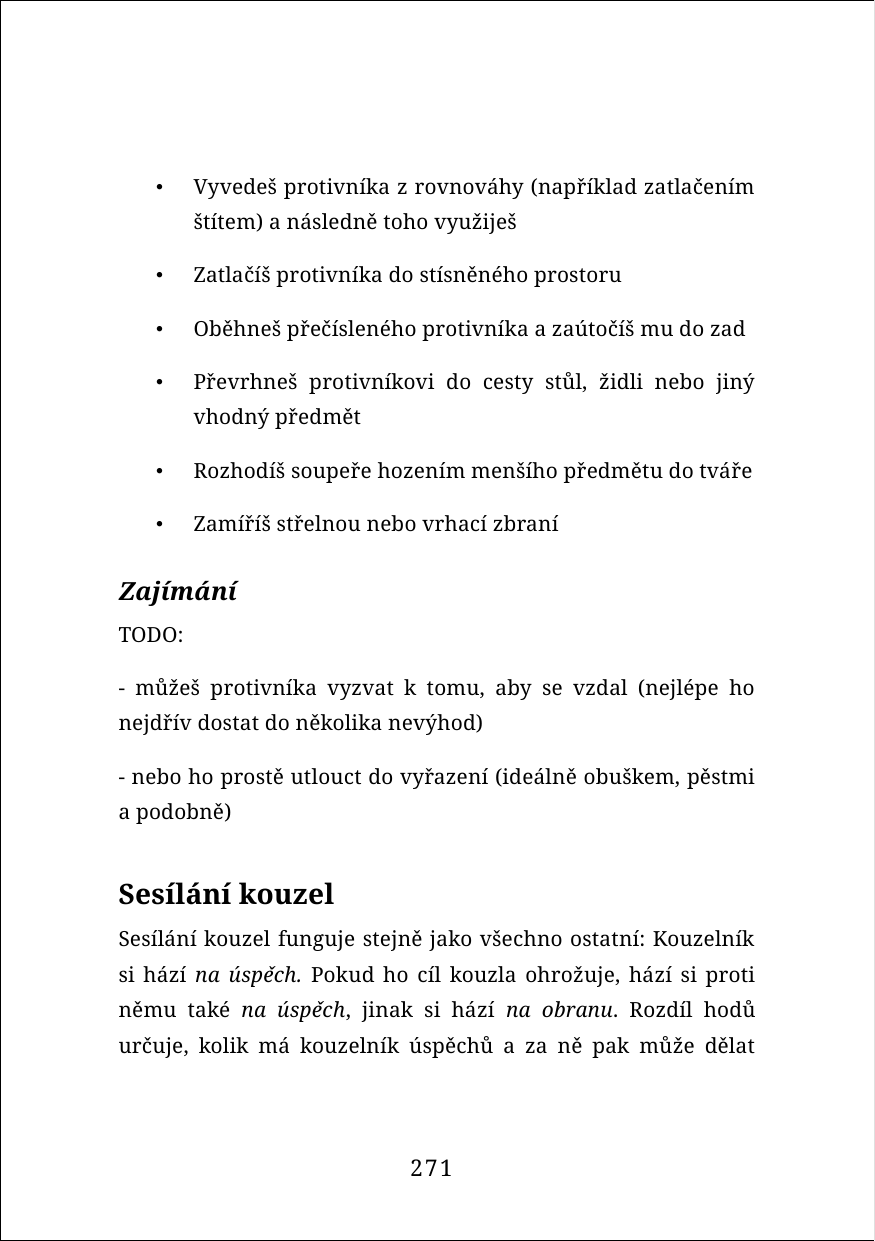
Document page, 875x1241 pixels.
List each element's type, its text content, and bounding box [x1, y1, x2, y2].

list Oběhneš přečísleného protivníka a zaútočíš mu do zad [156, 314, 756, 342]
text - můžeš protivníka vyzvat k tomu, aby se vzdal (nejlépe ho nejdřív dostat do několika nevýhod) [118, 673, 756, 737]
list Zatlačíš protivníka do stísněného prostoru [156, 261, 756, 289]
subtitle Zajímání [118, 574, 756, 608]
list Převrhneš protivníkovi do cesty stůl, židli nebo jiný vhodný předmět [156, 367, 756, 431]
list Rozhodíš soupeře hozením menšího předmětu do tváře [156, 456, 756, 484]
text Sesílání kouzel funguje stejně jako všechno ostatní: Kouzelník si hází na úspěch. Pokud ho cíl kouzla ohrožuje, hází si proti němu také na úspěch, jinak si hází na obranu. Rozdíl hodů určuje, kolik má kouzelník úspěchů a za ně pak může dělat [118, 924, 756, 1059]
text TODO: [118, 620, 756, 648]
list Zamíříš střelnou nebo vrhací zbraní [156, 509, 756, 537]
list Vyvedeš protivníka z rovnováhy (například zatlačením štítem) a následně toho využiješ [156, 172, 756, 236]
subtitle Sesílání kouzel [118, 874, 756, 912]
text - nebo ho prostě utlouct do vyřazení (ideálně obuškem, pěstmi a podobně) [118, 762, 756, 826]
